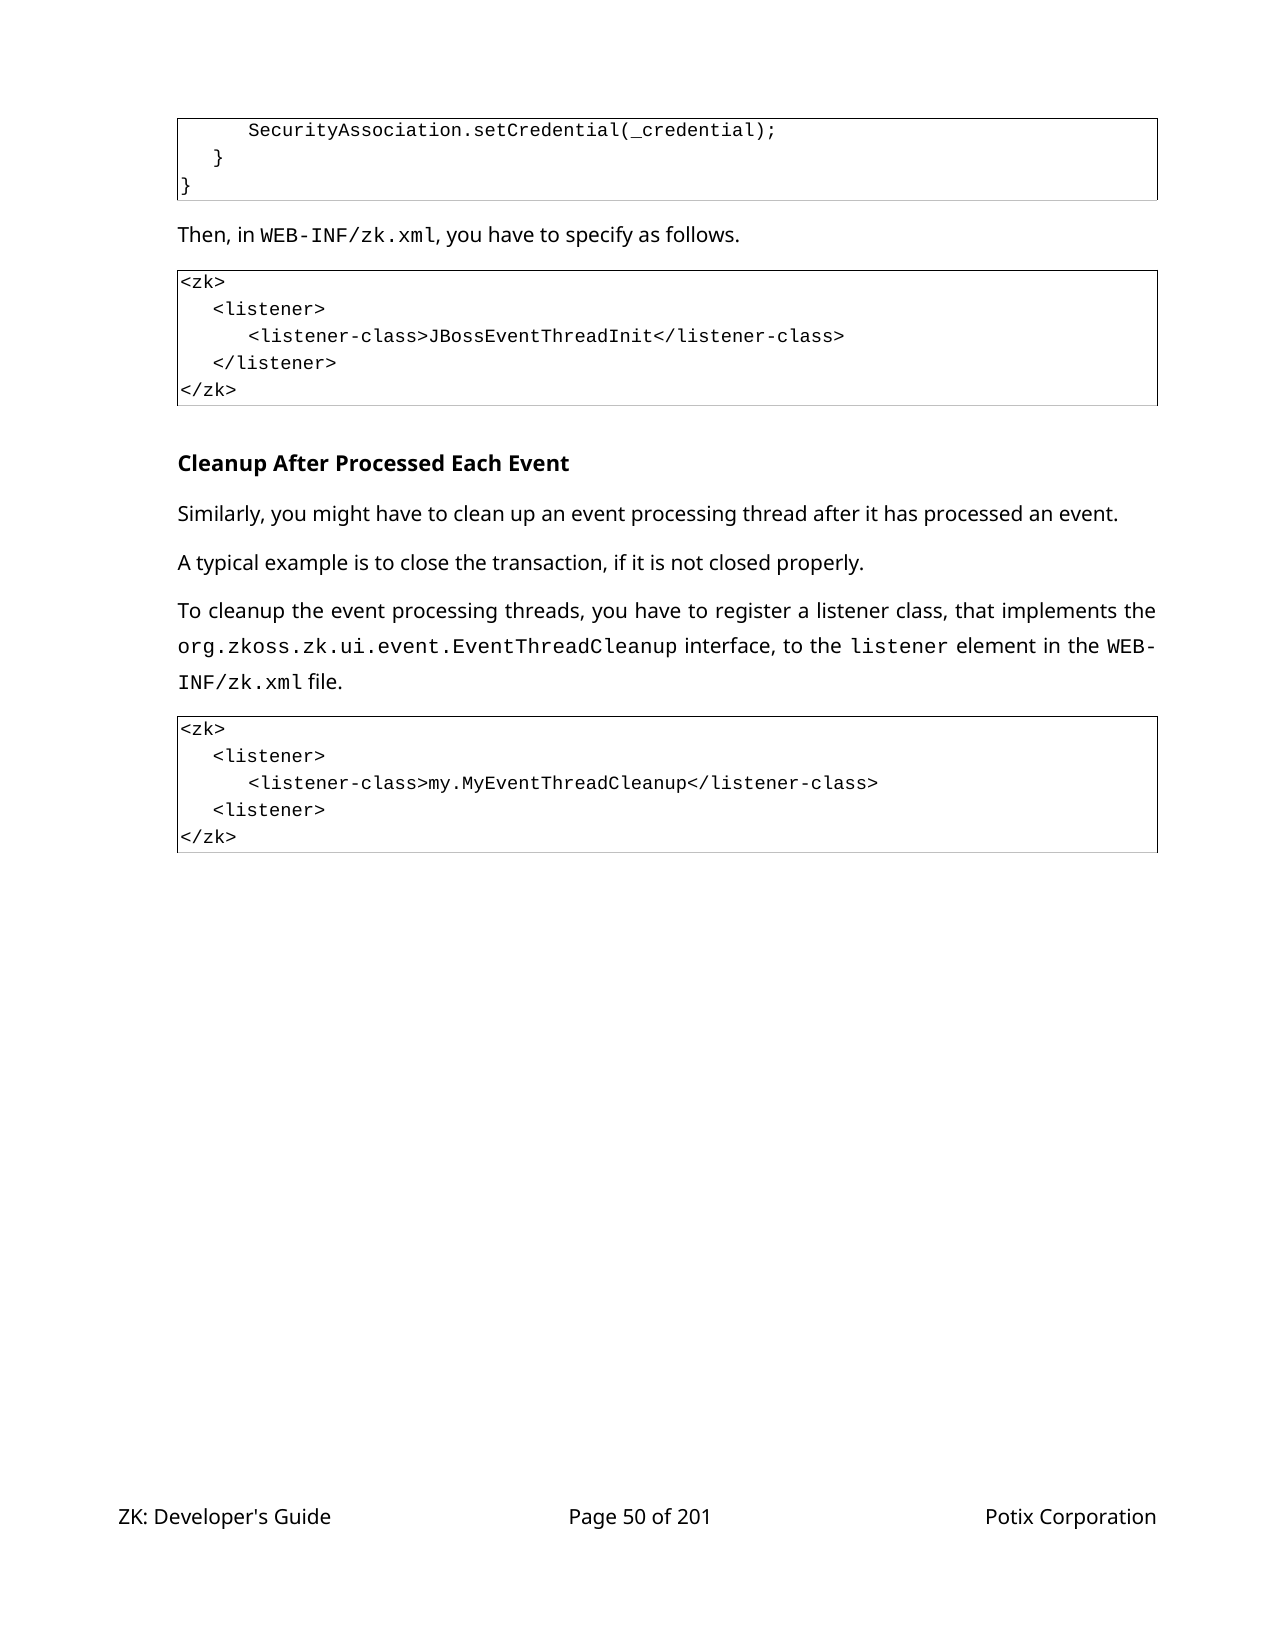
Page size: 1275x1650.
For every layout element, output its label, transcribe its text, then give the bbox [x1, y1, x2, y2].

text <listener> [178, 297, 1157, 321]
text A typical example is to close the transaction, if it is not closed properly. [177, 548, 1157, 576]
text <listener-class>JBossEventThreadInit</listener-class> [178, 324, 1157, 348]
subtitle Cleanup After Processed Each Event [177, 448, 1157, 478]
text SecurityAssociation.setCredential(_credential); [178, 119, 1157, 142]
text } [178, 145, 1157, 169]
text <listener> [178, 743, 1157, 768]
text Then, in WEB-INF/zk.xml, you have to specify as follows. [177, 220, 1157, 249]
text } [178, 172, 1157, 200]
text </zk> [178, 378, 1157, 405]
text <listener-class>my.MyEventThreadCleanup</listener-class> [178, 771, 1157, 795]
text <zk> [178, 717, 1157, 741]
text Similarly, you might have to clean up an event processing thread after it has processed an event. [177, 499, 1157, 527]
text To cleanup the event processing threads, you have to register a listener class, that implements the org.zkoss.zk.ui.event.EventThreadCleanup interface, to the listener element in the WEB-INF/zk.xml file. [177, 596, 1157, 696]
text </listener> [178, 351, 1157, 375]
text <zk> [178, 271, 1157, 294]
text <listener> [178, 798, 1157, 822]
text </zk> [178, 825, 1157, 852]
